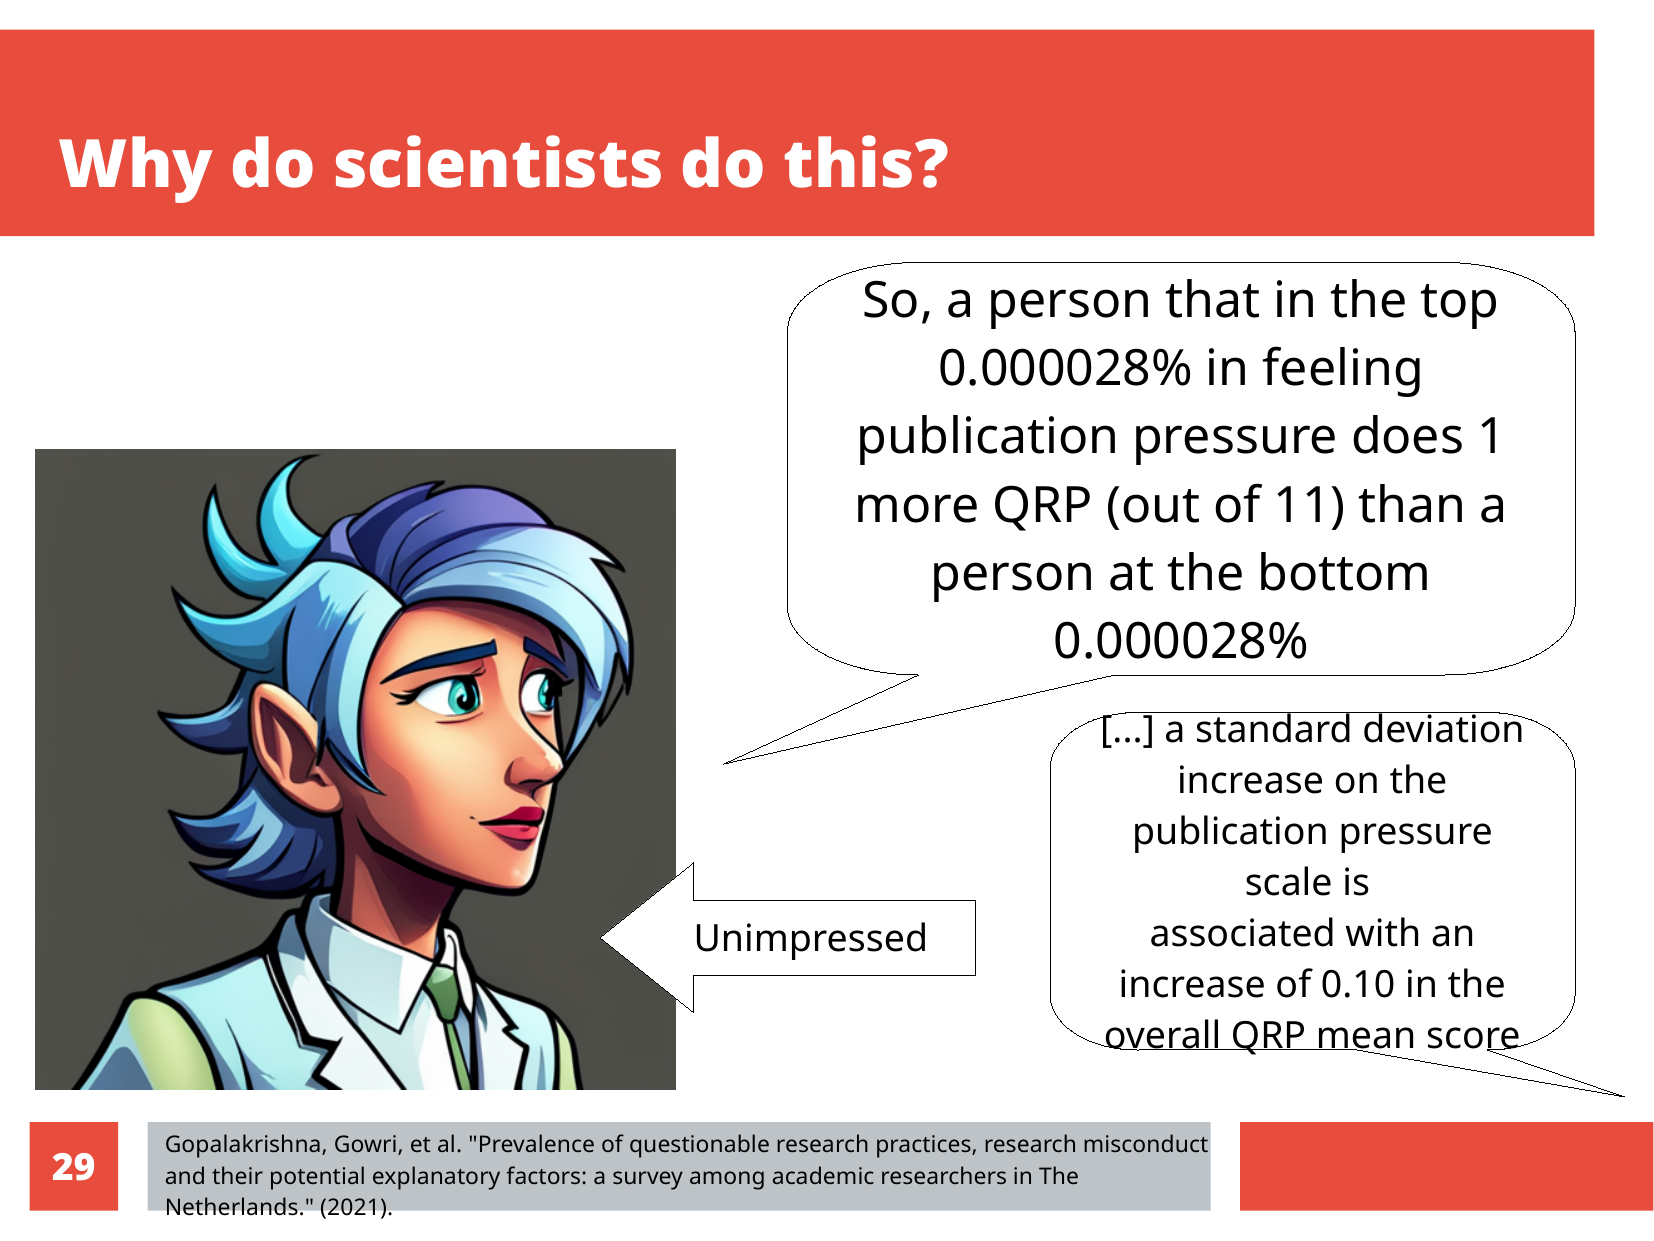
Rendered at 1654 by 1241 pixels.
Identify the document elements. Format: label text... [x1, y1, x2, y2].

picture [35, 449, 676, 1090]
text_box Gopalakrishna, Gowri, et al. "Prevalence of questionable research practices, research misconduct and their potential explanatory factors: a survey among academic researchers in The Netherlands." (2021). [150, 1120, 1243, 1217]
text_box Unimpressed [600, 862, 976, 1013]
text_box [...] a standard deviation increase on the publication pressure scale is associated with an increase of 0.10 in the overall QRP mean score [1050, 712, 1625, 1097]
title Why do scientists do this? [59, 59, 1595, 207]
text_box So, a person that in the top 0.000028% in feeling publication pressure does 1 more QRP (out of 11) than a person at the bottom 0.000028% [723, 262, 1576, 765]
